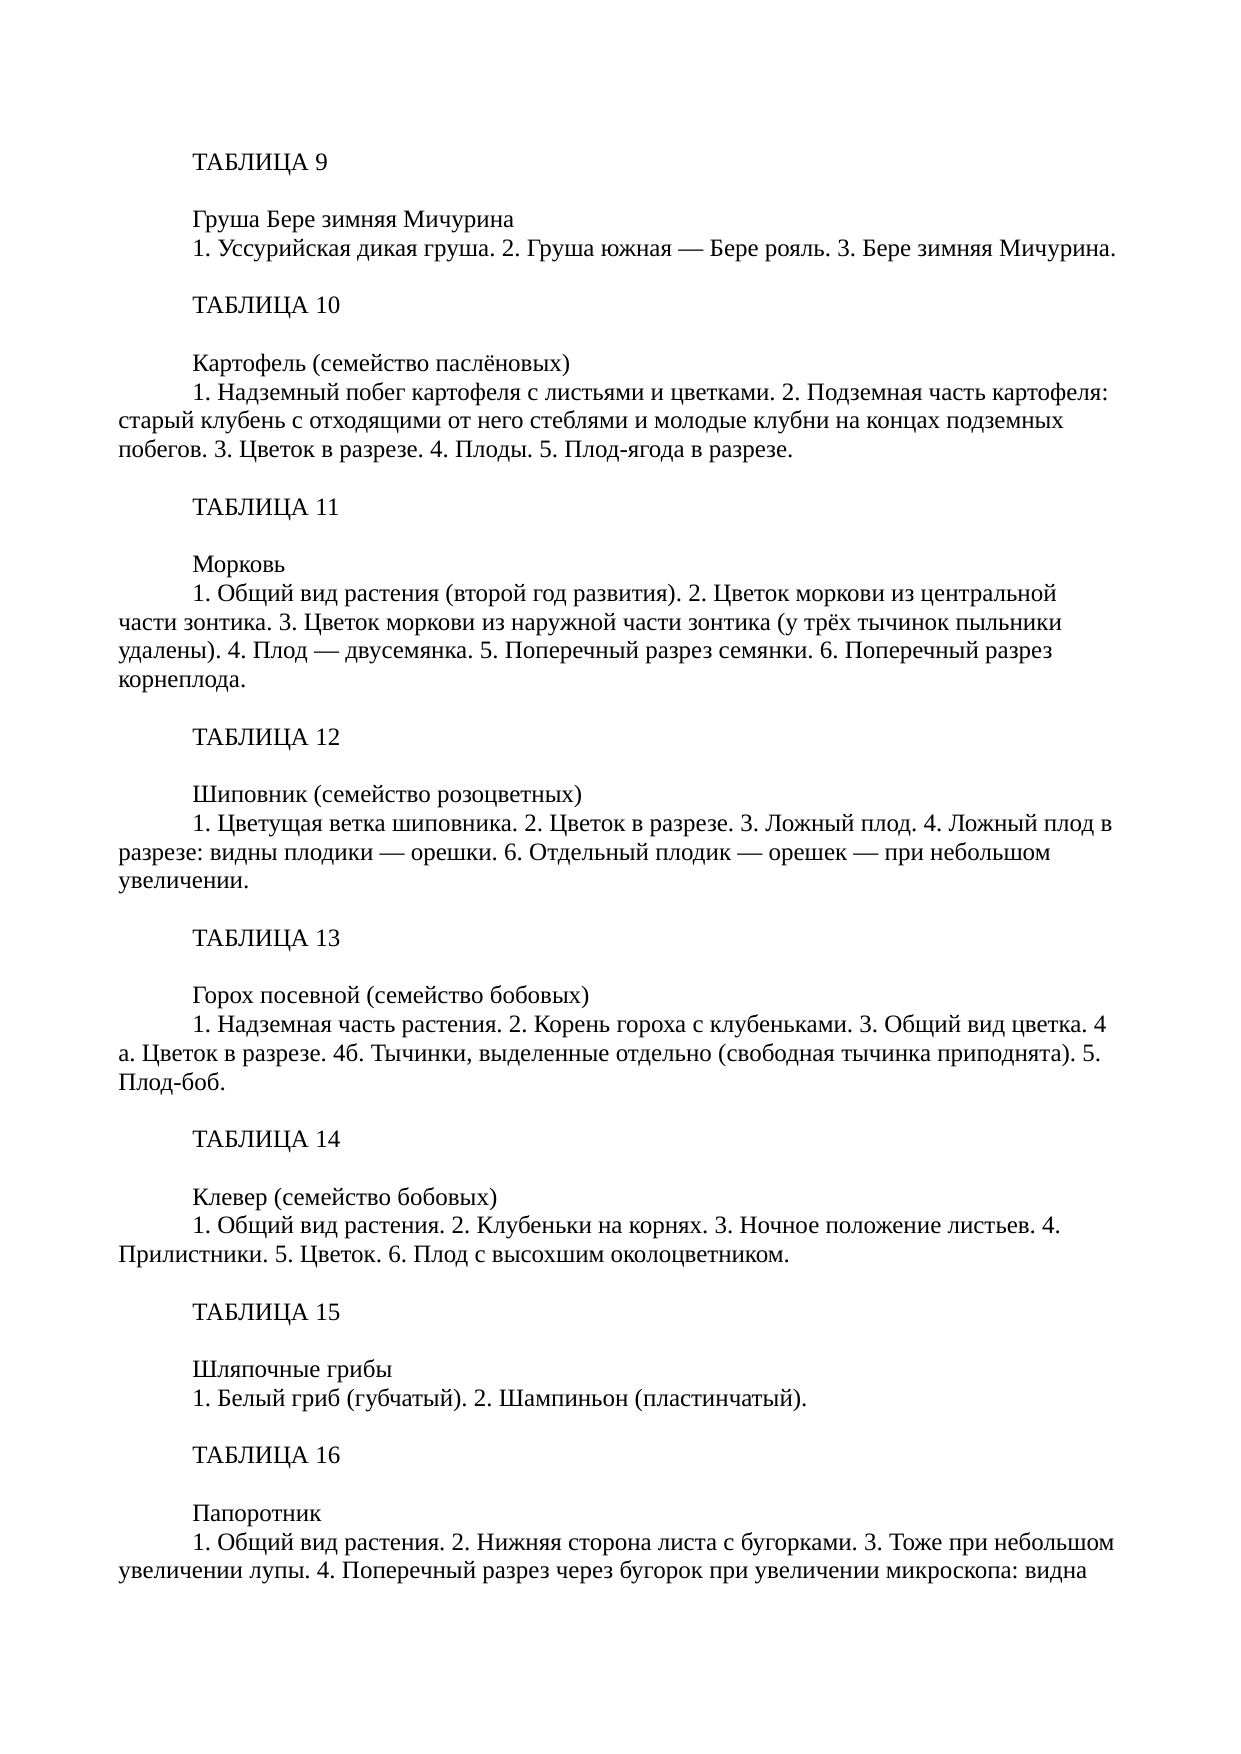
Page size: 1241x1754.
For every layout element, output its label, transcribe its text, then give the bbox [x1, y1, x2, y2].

text ТАБЛИЦА 9 [118, 147, 1122, 176]
text ТАБЛИЦА 15 [118, 1297, 1122, 1326]
text 1. Цветущая ветка шиповника. 2. Цветок в разрезе. 3. Ложный плод. 4. Ложный плод в разрезе: видны плодики — орешки. 6. Отдельный плодик — орешек — при небольшом увеличении. [118, 808, 1122, 894]
text Шляпочные грибы [118, 1354, 1122, 1383]
text ТАБЛИЦА 10 [118, 291, 1122, 319]
text ТАБЛИЦА 11 [118, 492, 1122, 521]
text Шиповник (семейство розоцветных) [118, 779, 1122, 808]
text ТАБЛИЦА 14 [118, 1124, 1122, 1153]
text Клевер (семейство бобовых) [118, 1182, 1122, 1211]
text 1. Общий вид растения. 2. Нижняя сторона листа с бугорками. 3. Тоже при небольшом увеличении лупы. 4. Поперечный разрез через бугорок при увеличении микроскопа: видна [118, 1527, 1122, 1584]
text Груша Бере зимняя Мичурина [118, 204, 1122, 233]
text Горох посевной (семейство бобовых) [118, 981, 1122, 1009]
text 1. Белый гриб (губчатый). 2. Шампиньон (пластинчатый). [118, 1383, 1122, 1412]
text 1. Надземная часть растения. 2. Корень гороха с клубеньками. 3. Общий вид цветка. 4 а. Цветок в разрезе. 4б. Тычинки, выделенные отдельно (свободная тычинка приподнята). 5. Плод-боб. [118, 1009, 1122, 1096]
text 1. Уссурийская дикая груша. 2. Груша южная — Бере рояль. 3. Бере зимняя Мичурина. [118, 233, 1122, 262]
text Картофель (семейство паслёновых) [118, 348, 1122, 377]
text ТАБЛИЦА 13 [118, 923, 1122, 952]
text 1. Общий вид растения. 2. Клубеньки на корнях. 3. Ночное положение листьев. 4. Прилистники. 5. Цветок. 6. Плод с высохшим околоцветником. [118, 1211, 1122, 1268]
text 1. Общий вид растения (второй год развития). 2. Цветок моркови из центральной части зонтика. 3. Цветок моркови из наружной части зонтика (у трёх тычинок пыльники удалены). 4. Плод — двусемянка. 5. Поперечный разрез семянки. 6. Поперечный разрез корнеплода. [118, 578, 1122, 693]
text Морковь [118, 549, 1122, 578]
text Папоротник [118, 1498, 1122, 1527]
text ТАБЛИЦА 12 [118, 722, 1122, 751]
text ТАБЛИЦА 16 [118, 1441, 1122, 1469]
text 1. Надземный побег картофеля с листьями и цветками. 2. Подземная часть картофеля: старый клубень с отходящими от него стеблями и молодые клубни на концах подземных побегов. 3. Цветок в разрезе. 4. Плоды. 5. Плод-ягода в разрезе. [118, 377, 1122, 463]
